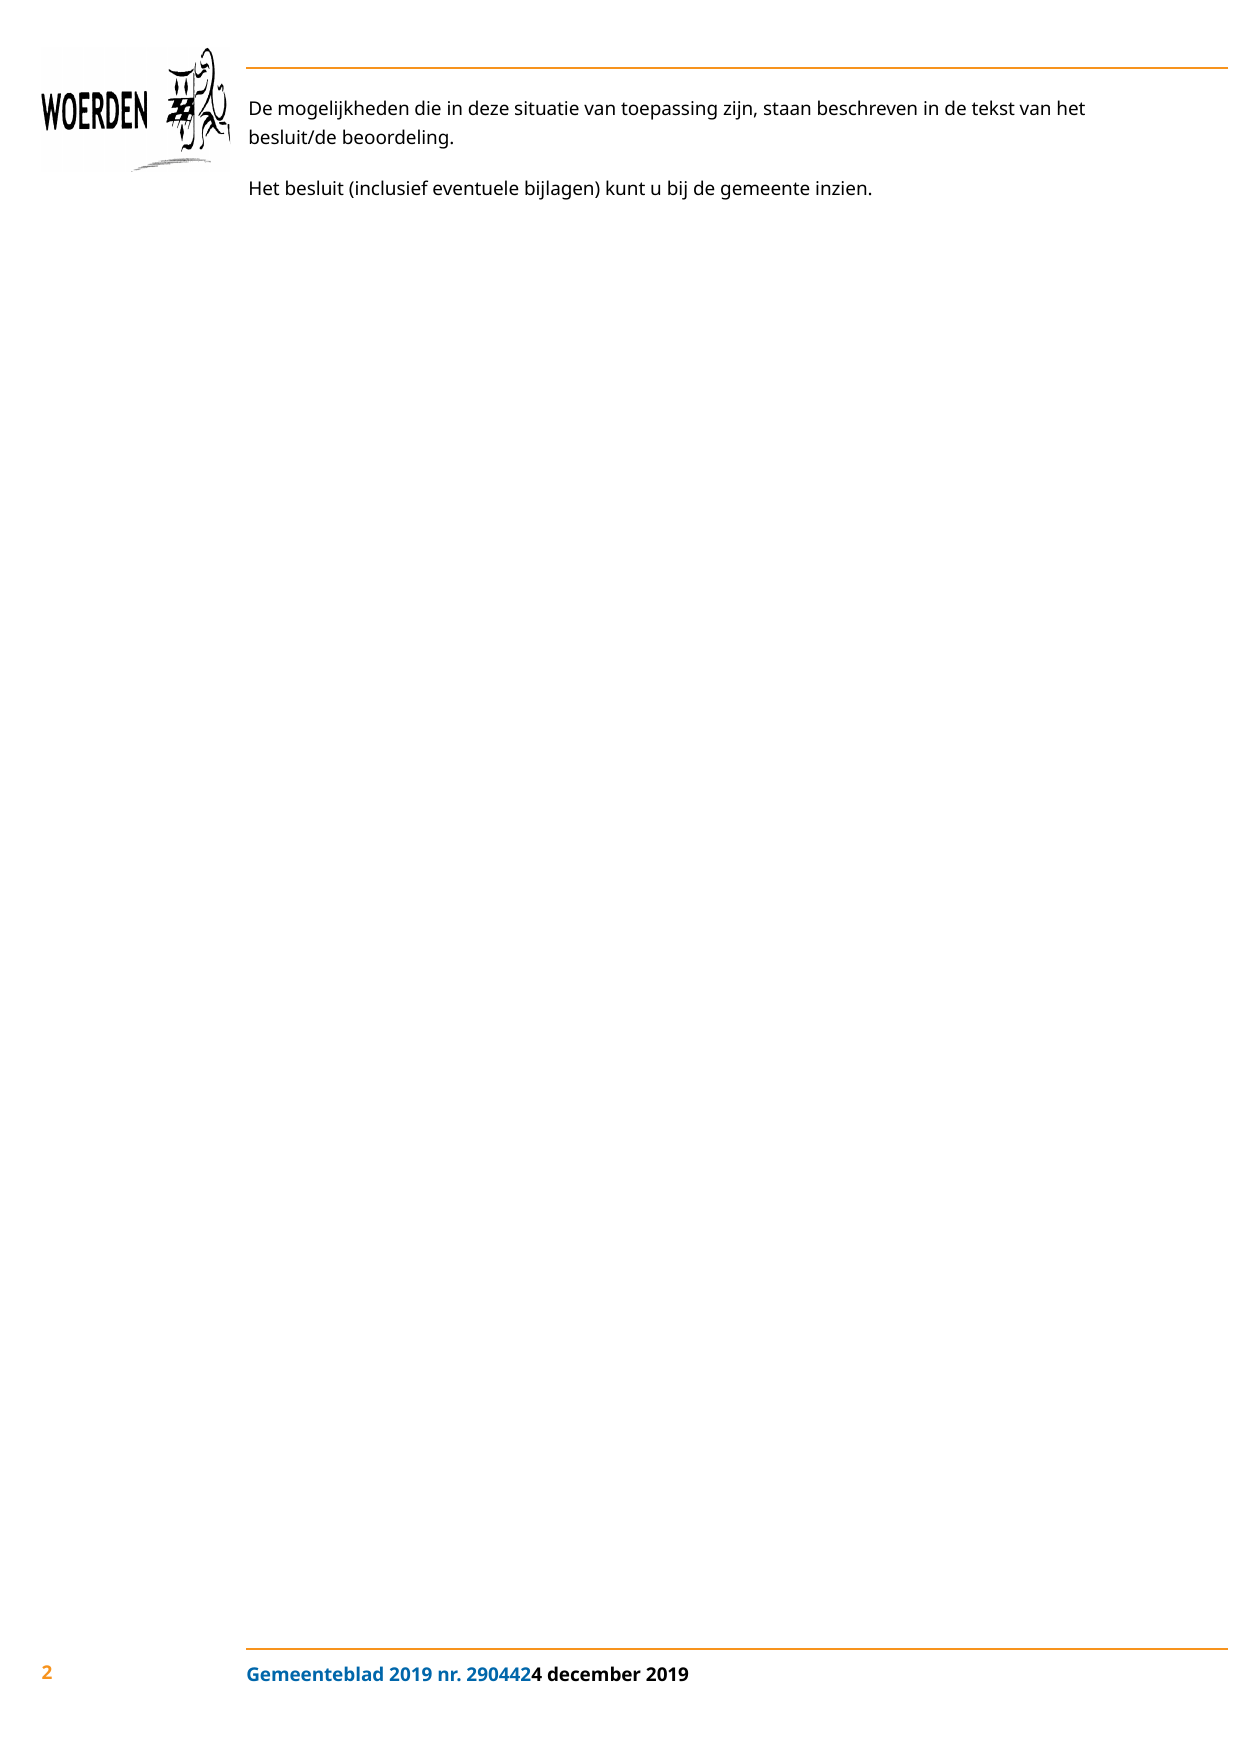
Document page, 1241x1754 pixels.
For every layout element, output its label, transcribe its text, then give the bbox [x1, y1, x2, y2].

text De mogelijkheden die in deze situatie van toepassing zijn, staan beschreven in de tekst van het besluit/de beoordeling. [248, 95, 1152, 150]
picture [41, 47, 231, 172]
text Het besluit (inclusief eventuele bijlagen) kunt u bij de gemeente inzien. [248, 175, 1152, 201]
